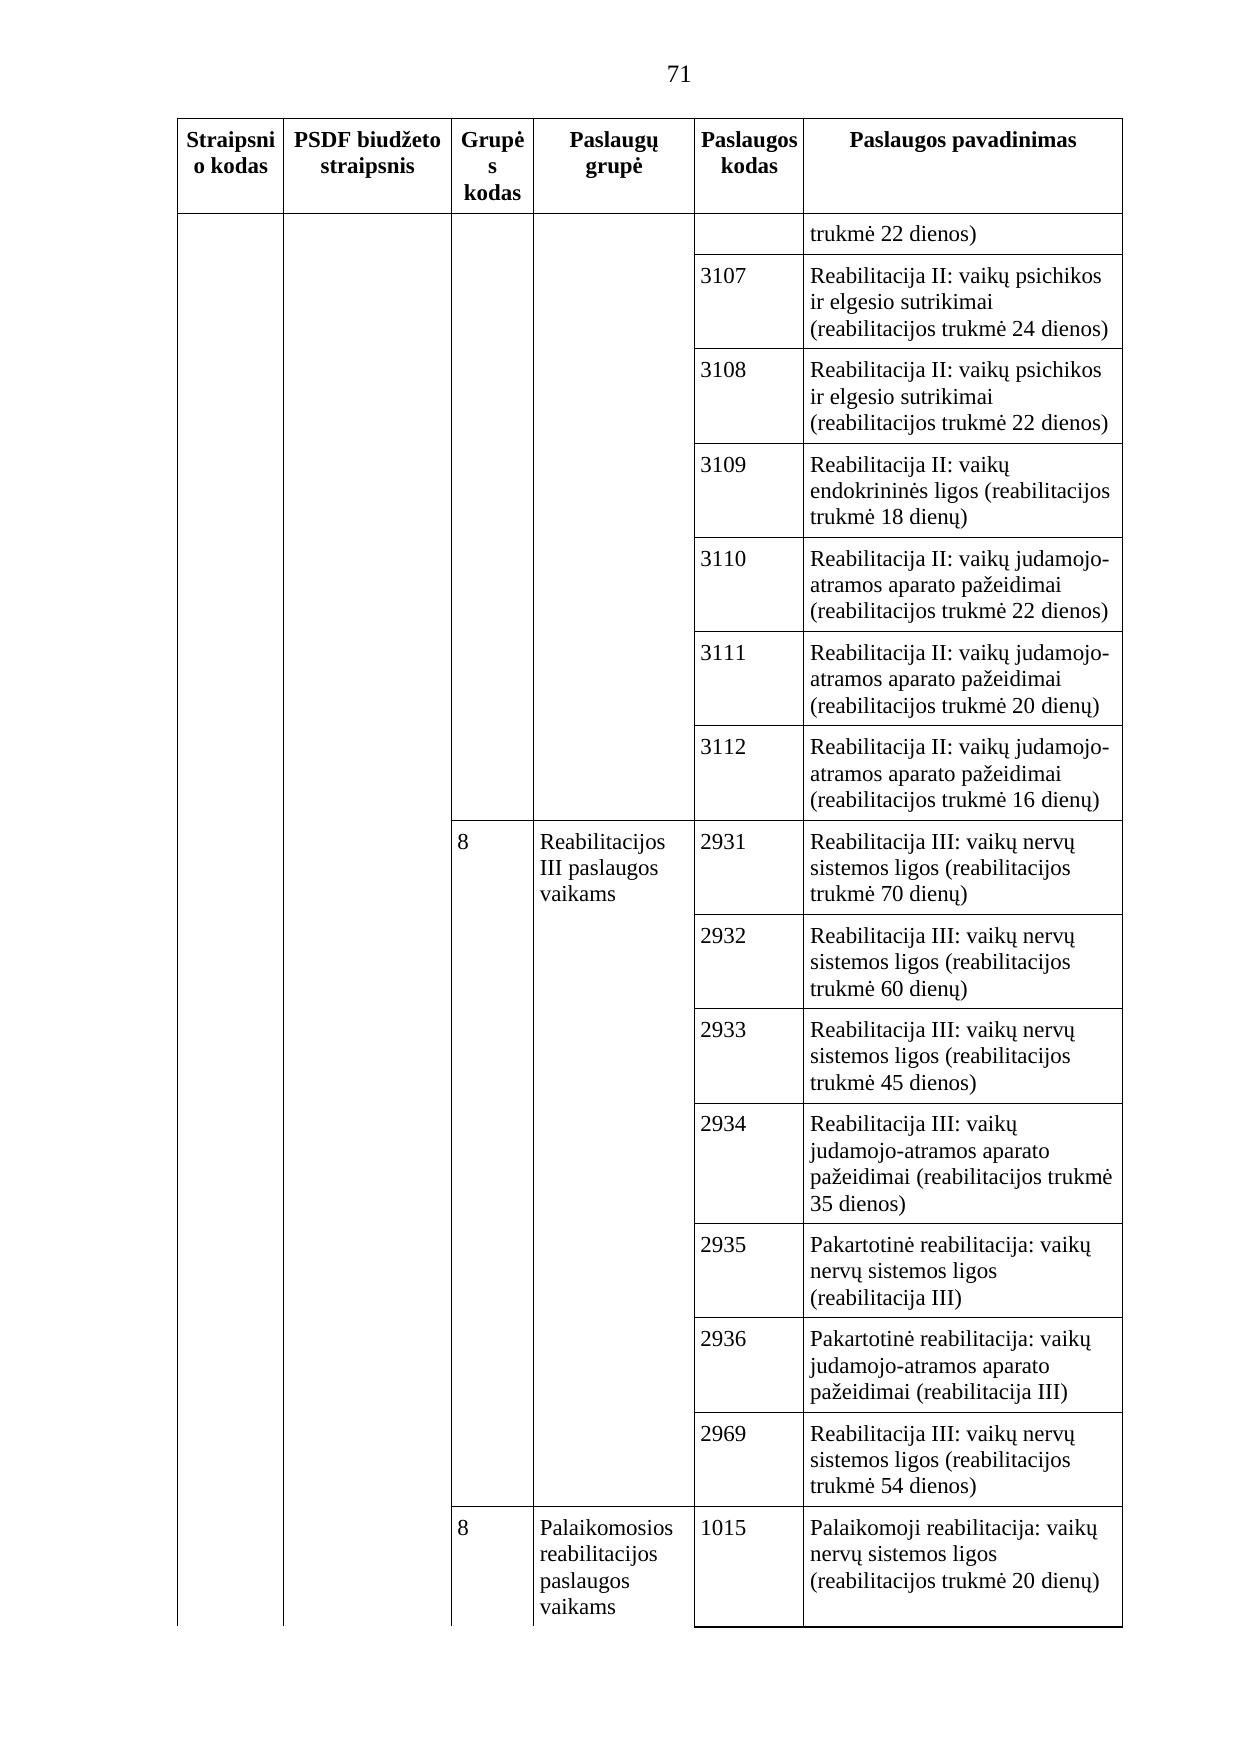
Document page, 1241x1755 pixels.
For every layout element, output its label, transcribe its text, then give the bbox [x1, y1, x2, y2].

table_cell Reabilitacija II: vaikų judamojo-atramos aparato pažeidimai (reabilitacijos trukmė 22 dienos) [804, 538, 1122, 631]
table_cell [534, 1103, 694, 1223]
table_cell Palaikomoji reabilitacija: vaikų nervų sistemos ligos (reabilitacijos trukmė 20 dienų) [804, 1507, 1122, 1626]
table_cell [178, 443, 283, 537]
table_cell 8 [452, 1507, 533, 1626]
table_cell 3112 [695, 726, 803, 819]
table_cell [178, 1103, 283, 1223]
table_cell [452, 1223, 533, 1317]
table_cell Reabilitacija II: vaikų psichikos ir elgesio sutrikimai (reabilitacijos trukmė 24 dienos) [804, 255, 1122, 348]
table_cell [534, 214, 694, 254]
table_cell Reabilitacija II: vaikų judamojo-atramos aparato pažeidimai (reabilitacijos trukmė 16 dienų) [804, 726, 1122, 819]
table_cell [534, 914, 694, 1008]
table_cell [695, 214, 803, 254]
table_header PSDF biudžeto straipsnis [284, 119, 451, 212]
table_cell [284, 1008, 451, 1102]
table_cell [284, 1223, 451, 1317]
table_cell [452, 631, 533, 725]
table_cell [284, 725, 451, 819]
table_cell [534, 1223, 694, 1317]
table_cell 2933 [695, 1009, 803, 1102]
table_cell [178, 820, 283, 914]
table_cell [534, 631, 694, 725]
table_cell [452, 1317, 533, 1506]
table_cell [178, 725, 283, 819]
table_cell 8 [452, 821, 533, 914]
table_header Paslaugų grupė [534, 119, 694, 212]
table_cell [452, 914, 533, 1008]
table_cell [452, 1008, 533, 1102]
table_cell [284, 631, 451, 725]
table_cell trukmė 22 dienos) [804, 214, 1122, 254]
table_cell 3111 [695, 632, 803, 725]
table_cell 3107 [695, 255, 803, 348]
table_cell [178, 1412, 283, 1506]
table_cell Reabilitacija III: vaikų judamojo-atramos aparato pažeidimai (reabilitacijos trukmė 35 dienos) [804, 1104, 1122, 1223]
table_cell 3108 [695, 349, 803, 442]
table_header Straipsnio kodas [178, 119, 283, 212]
table_cell [178, 254, 283, 348]
table_cell [452, 537, 533, 631]
table_cell [534, 254, 694, 348]
table_cell 3110 [695, 538, 803, 631]
table_cell [178, 214, 283, 254]
table_cell 2934 [695, 1104, 803, 1223]
table_cell [284, 537, 451, 631]
table_cell Reabilitacija III: vaikų nervų sistemos ligos (reabilitacijos trukmė 45 dienos) [804, 1009, 1122, 1102]
table_cell Reabilitacija II: vaikų judamojo-atramos aparato pažeidimai (reabilitacijos trukmė 20 dienų) [804, 632, 1122, 725]
table_cell [178, 914, 283, 1008]
table_cell [452, 725, 533, 819]
table_cell 3109 [695, 444, 803, 537]
table_cell Pakartotinė reabilitacija: vaikų judamojo-atramos aparato pažeidimai (reabilitacija III) [804, 1318, 1122, 1412]
table_cell [452, 443, 533, 537]
table_cell [284, 1103, 451, 1223]
table_cell Reabilitacija II: vaikų endokrininės ligos (reabilitacijos trukmė 18 dienų) [804, 444, 1122, 537]
table_cell [284, 348, 451, 442]
table_cell 2969 [695, 1413, 803, 1506]
table_cell [284, 1412, 451, 1506]
table_cell [284, 254, 451, 348]
table_cell [178, 1317, 283, 1412]
table_cell Reabilitacija II: vaikų psichikos ir elgesio sutrikimai (reabilitacijos trukmė 22 dienos) [804, 349, 1122, 442]
table_cell [178, 537, 283, 631]
table_header Paslaugos kodas [695, 119, 803, 212]
table_cell [284, 1506, 451, 1626]
table_cell [284, 214, 451, 254]
table_cell 2935 [695, 1224, 803, 1317]
table_cell [178, 631, 283, 725]
table_cell [178, 1223, 283, 1317]
table_cell 2932 [695, 915, 803, 1008]
table_cell Reabilitacija III: vaikų nervų sistemos ligos (reabilitacijos trukmė 60 dienų) [804, 915, 1122, 1008]
table_header Grupės kodas [452, 119, 533, 212]
table_cell 2931 [695, 821, 803, 914]
table_cell [534, 537, 694, 631]
table_cell [452, 1103, 533, 1223]
table_cell [534, 1008, 694, 1102]
table_cell [534, 725, 694, 819]
table_cell [178, 348, 283, 442]
table_cell [284, 914, 451, 1008]
table_cell [534, 348, 694, 442]
table_cell [284, 820, 451, 914]
table_cell [534, 1317, 694, 1506]
table_cell [284, 443, 451, 537]
table_cell Reabilitacijos III paslaugos vaikams [534, 821, 694, 914]
table_cell Pakartotinė reabilitacija: vaikų nervų sistemos ligos (reabilitacija III) [804, 1224, 1122, 1317]
table_cell [452, 214, 533, 254]
table_cell 2936 [695, 1318, 803, 1412]
table_cell [284, 1317, 451, 1412]
table_cell Palaikomosios reabilitacijos paslaugos vaikams [534, 1507, 694, 1626]
table_header Paslaugos pavadinimas [804, 119, 1122, 212]
table_cell [178, 1506, 283, 1626]
table_cell [452, 348, 533, 442]
table_cell Reabilitacija III: vaikų nervų sistemos ligos (reabilitacijos trukmė 70 dienų) [804, 821, 1122, 914]
table_cell [534, 443, 694, 537]
table_cell 1015 [695, 1507, 803, 1626]
table_cell Reabilitacija III: vaikų nervų sistemos ligos (reabilitacijos trukmė 54 dienos) [804, 1413, 1122, 1506]
table_cell [452, 254, 533, 348]
table_cell [178, 1008, 283, 1102]
